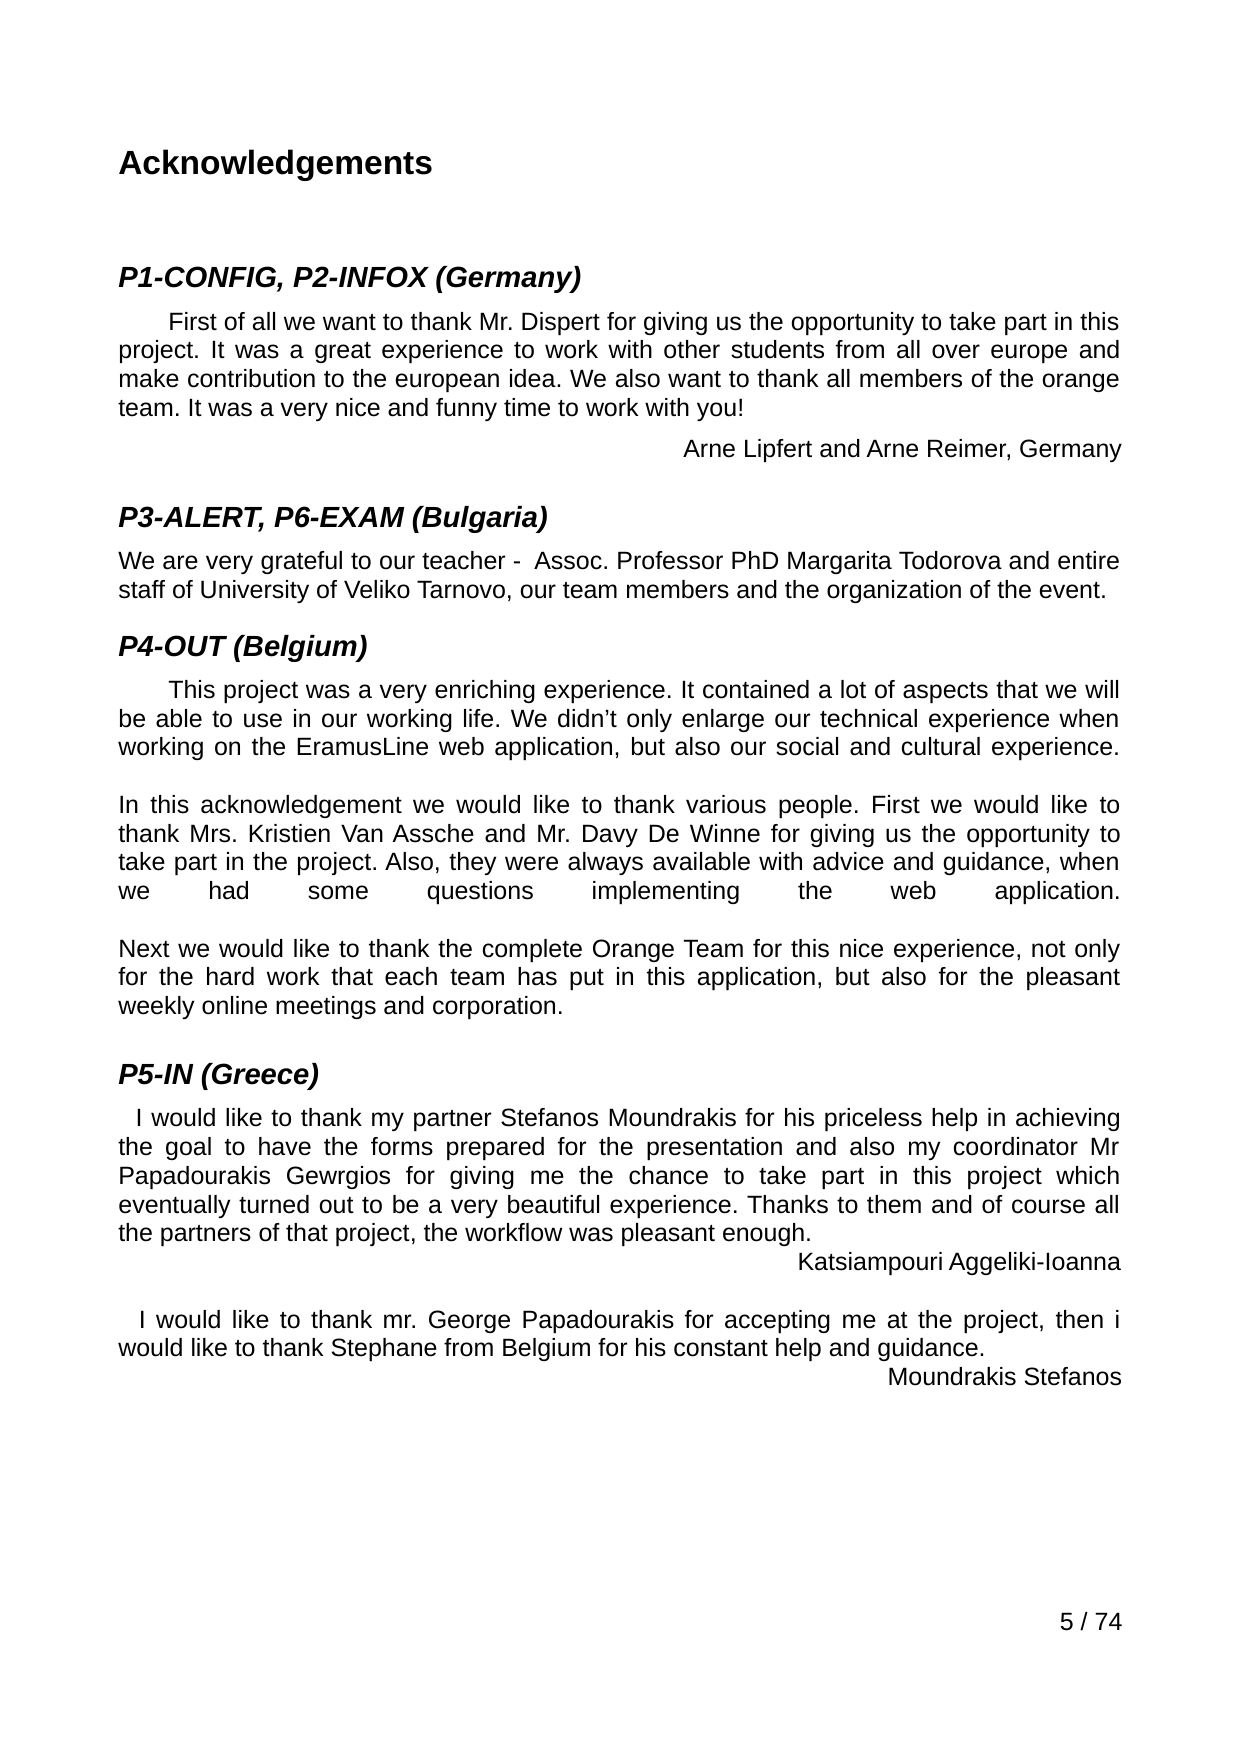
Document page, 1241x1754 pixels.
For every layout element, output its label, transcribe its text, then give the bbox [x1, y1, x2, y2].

text I would like to thank mr. George Papadourakis for accepting me at the project, then i would like to thank Stephane from Belgium for his constant help and guidance. [118, 1305, 1122, 1362]
subtitle P1-CONFIG, P2-INFOX (Germany) [118, 261, 1122, 294]
text I would like to thank my partner Stefanos Moundrakis for his priceless help in achieving the goal to have the forms prepared for the presentation and also my coordinator Mr Papadourakis Gewrgios for giving me the chance to take part in this project which eventually turned out to be a very beautiful experience. Thanks to them and of course all the partners of that project, the workflow was pleasant enough. [118, 1103, 1122, 1247]
text Arne Lipfert and Arne Reimer, Germany [118, 434, 1122, 463]
text First of all we want to thank Mr. Dispert for giving us the opportunity to take part in this project. It was a great experience to work with other students from all over europe and make contribution to the european idea. We also want to thank all members of the orange team. It was a very nice and funny time to work with you! [118, 307, 1122, 422]
subtitle P3-ALERT, P6-EXAM (Bulgaria) [118, 500, 1122, 534]
text Katsiampouri Aggeliki-Ioanna [118, 1247, 1122, 1276]
subtitle P4-OUT (Belgium) [118, 629, 1122, 662]
subtitle P5-IN (Greece) [118, 1057, 1122, 1091]
subtitle Acknowledgements [118, 143, 1122, 182]
text Moundrakis Stefanos [118, 1362, 1122, 1391]
text This project was a very enriching experience. It contained a lot of aspects that we will be able to use in our working life. We didn’t only enlarge our technical experience when working on the EramusLine web application, but also our social and cultural experience. In this acknowledgement we would like to thank various people. First we would like to thank Mrs. Kristien Van Assche and Mr. Davy De Winne for giving us the opportunity to take part in the project. Also, they were always available with advice and guidance, when we had some questions implementing the web application. Next we would like to thank the complete Orange Team for this nice experience, not only for the hard work that each team has put in this application, but also for the pleasant weekly online meetings and corporation. [118, 675, 1122, 1020]
text We are very grateful to our teacher - Assoc. Professor PhD Margarita Todorova and entire staff of University of Veliko Tarnovo, our team members and the organization of the event. [118, 546, 1122, 604]
